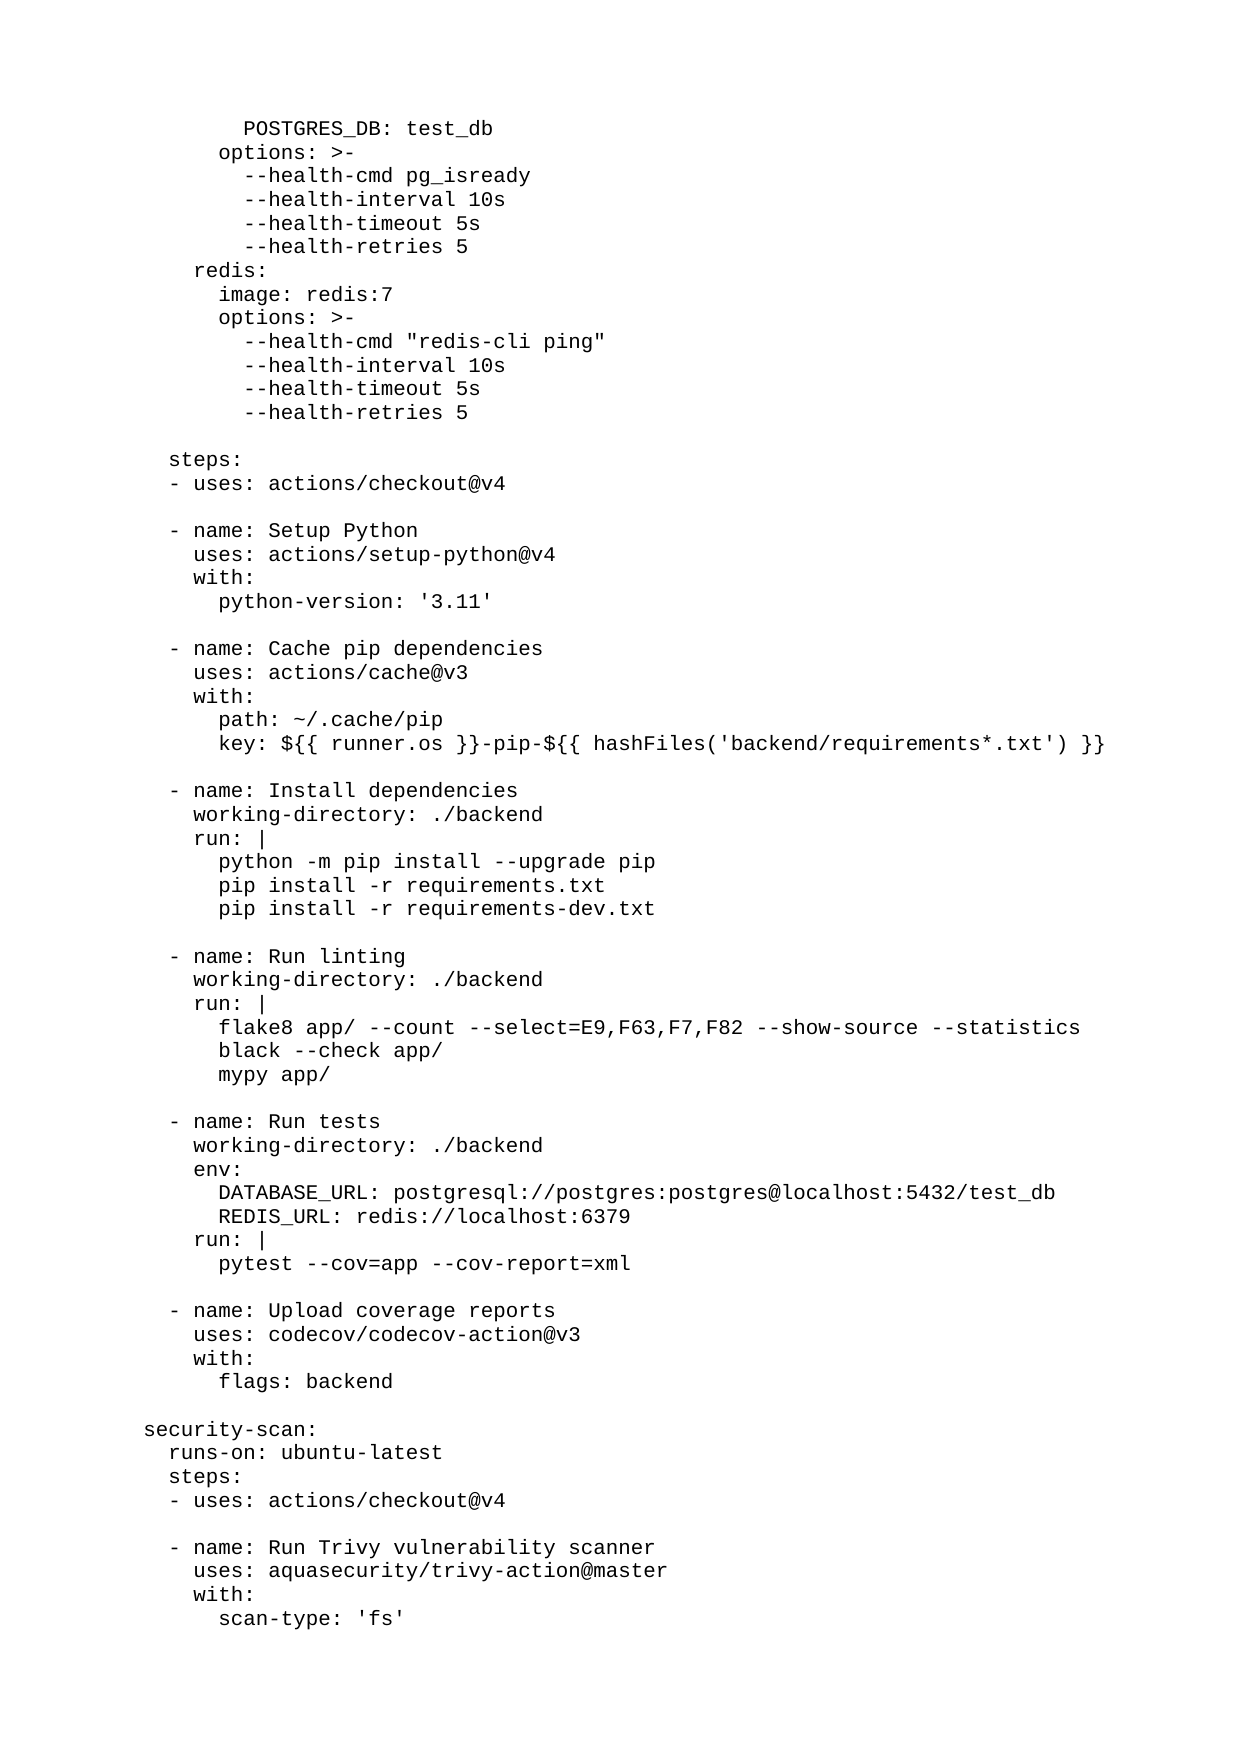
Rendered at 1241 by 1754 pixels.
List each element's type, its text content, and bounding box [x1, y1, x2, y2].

text - name: Run Trivy vulnerability scanner [118, 1537, 1122, 1561]
text with: [118, 686, 1122, 709]
text uses: codecov/codecov-action@v3 [118, 1324, 1122, 1348]
text options: >- [118, 142, 1122, 165]
text redis: [118, 260, 1122, 284]
text --health-retries 5 [118, 402, 1122, 426]
text uses: actions/cache@v3 [118, 662, 1122, 686]
text with: [118, 1348, 1122, 1371]
text flake8 app/ --count --select=E9,F63,F7,F82 --show-source --statistics [118, 1017, 1122, 1040]
text flags: backend [118, 1371, 1122, 1395]
text pip install -r requirements-dev.txt [118, 898, 1122, 922]
text --health-timeout 5s [118, 213, 1122, 236]
text mypy app/ [118, 1064, 1122, 1088]
text working-directory: ./backend [118, 969, 1122, 993]
text scan-type: 'fs' [118, 1608, 1122, 1631]
text - uses: actions/checkout@v4 [118, 1489, 1122, 1513]
text with: [118, 1584, 1122, 1608]
text - name: Run linting [118, 946, 1122, 969]
text DATABASE_URL: postgresql://postgres:postgres@localhost:5432/test_db [118, 1182, 1122, 1206]
text uses: aquasecurity/trivy-action@master [118, 1561, 1122, 1584]
text key: ${{ runner.os }}-pip-${{ hashFiles('backend/requirements*.txt') }} [118, 733, 1122, 757]
text options: >- [118, 307, 1122, 331]
text working-directory: ./backend [118, 804, 1122, 827]
text pip install -r requirements.txt [118, 875, 1122, 898]
text image: redis:7 [118, 284, 1122, 307]
text run: | [118, 827, 1122, 851]
text - name: Upload coverage reports [118, 1300, 1122, 1324]
text working-directory: ./backend [118, 1135, 1122, 1158]
text security-scan: [118, 1419, 1122, 1442]
text steps: [118, 1466, 1122, 1489]
text --health-cmd pg_isready [118, 165, 1122, 189]
text runs-on: ubuntu-latest [118, 1442, 1122, 1466]
text env: [118, 1158, 1122, 1182]
text --health-timeout 5s [118, 378, 1122, 402]
text --health-interval 10s [118, 189, 1122, 213]
text REDIS_URL: redis://localhost:6379 [118, 1206, 1122, 1229]
text path: ~/.cache/pip [118, 709, 1122, 733]
text --health-cmd "redis-cli ping" [118, 331, 1122, 354]
text --health-interval 10s [118, 354, 1122, 378]
text run: | [118, 993, 1122, 1017]
text - name: Setup Python [118, 520, 1122, 544]
text with: [118, 567, 1122, 591]
text - name: Cache pip dependencies [118, 638, 1122, 662]
text - name: Install dependencies [118, 780, 1122, 804]
text steps: [118, 449, 1122, 473]
text python-version: '3.11' [118, 591, 1122, 615]
text uses: actions/setup-python@v4 [118, 544, 1122, 567]
text run: | [118, 1229, 1122, 1253]
text - uses: actions/checkout@v4 [118, 473, 1122, 496]
text - name: Run tests [118, 1111, 1122, 1135]
text pytest --cov=app --cov-report=xml [118, 1253, 1122, 1277]
text POSTGRES_DB: test_db [118, 118, 1122, 142]
text black --check app/ [118, 1040, 1122, 1064]
text --health-retries 5 [118, 236, 1122, 260]
text python -m pip install --upgrade pip [118, 851, 1122, 875]
